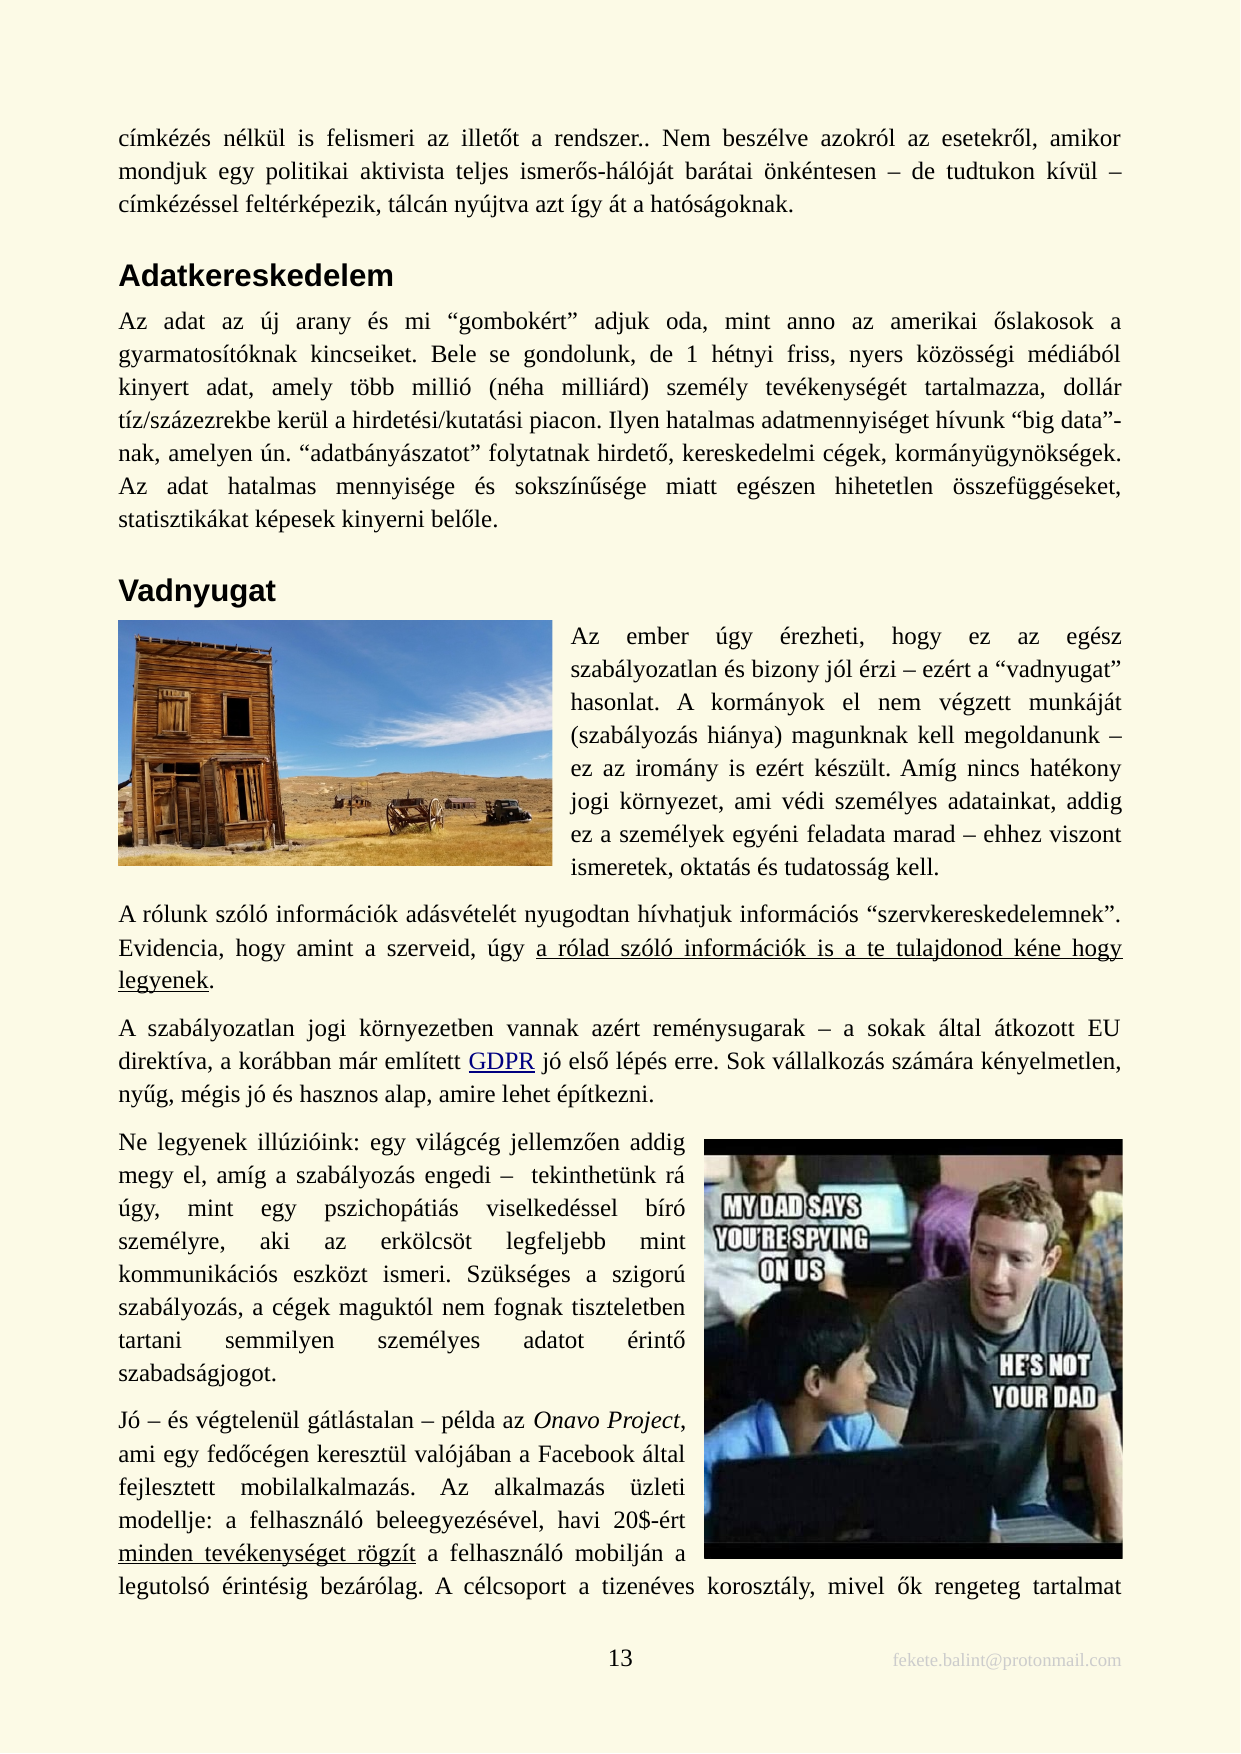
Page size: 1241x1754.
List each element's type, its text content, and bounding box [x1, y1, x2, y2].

picture [118, 620, 553, 866]
subtitle Adatkereskedelem [118, 257, 1122, 293]
text Az ember úgy érezheti, hogy ez az egész szabályozatlan és bizony jól érzi – ezért a “vadnyugat” hasonlat. A kormányok el nem végzett munkáját (szabályozás hiánya) magunknak kell megoldanunk – ez az iromány is ezért készült. Amíg nincs hatékony jogi környezet, ami védi személyes adatainkat, addig ez a személyek egyéni feladata marad – ehhez viszont ismeretek, oktatás és tudatosság kell. [118, 621, 1122, 881]
picture [704, 1139, 1123, 1559]
text A rólunk szóló információk adásvételét nyugodtan hívhatjuk információs “szervkereskedelemnek”. Evidencia, hogy amint a szerveid, úgy a rólad szóló információk is a te tulajdonod kéne hogy legyenek. [118, 899, 1122, 994]
subtitle Vadnyugat [118, 572, 1122, 608]
text Jó – és végtelenül gátlástalan – példa az Onavo Project, ami egy fedőcégen keresztül valójában a Facebook által fejlesztett mobilalkalmazás. Az alkalmazás üzleti modellje: a felhasználó beleegyezésével, havi 20$-ért minden tevékenységet rögzít a felhasználó mobilján a legutolsó érintésig bezárólag. A célcsoport a tizenéves korosztály, mivel ők rengeteg tartalmat [118, 1406, 1122, 1599]
text A szabályozatlan jogi környezetben vannak azért reménysugarak – a sokak által átkozott EU direktíva, a korábban már említett GDPR jó első lépés erre. Sok vállalkozás számára kényelmetlen, nyűg, mégis jó és hasznos alap, amire lehet építkezni. [118, 1013, 1122, 1108]
text Ne legyenek illúzióink: egy világcég jellemzően addig megy el, amíg a szabályozás engedi – tekinthetünk rá úgy, mint egy pszichopátiás viselkedéssel bíró személyre, aki az erkölcsöt legfeljebb mint kommunikációs eszközt ismeri. Szükséges a szigorú szabályozás, a cégek maguktól nem fognak tiszteletben tartani semmilyen személyes adatot érintő szabadságjogot. [118, 1127, 1122, 1387]
text címkézés nélkül is felismeri az illetőt a rendszer.. Nem beszélve azokról az esetekről, amikor mondjuk egy politikai aktivista teljes ismerős-hálóját barátai önkéntesen – de tudtukon kívül – címkézéssel feltérképezik, tálcán nyújtva azt így át a hatóságoknak. [118, 123, 1122, 218]
text Az adat az új arany és mi “gombokért” adjuk oda, mint anno az amerikai őslakosok a gyarmatosítóknak kincseiket. Bele se gondolunk, de 1 hétnyi friss, nyers közösségi médiából kinyert adat, amely több millió (néha milliárd) személy tevékenységét tartalmazza, dollár tíz/százezrekbe kerül a hirdetési/kutatási piacon. Ilyen hatalmas adatmennyiséget hívunk “big data”-nak, amelyen ún. “adatbányászatot” folytatnak hirdető, kereskedelmi cégek, kormányügynökségek. Az adat hatalmas mennyisége és sokszínűsége miatt egészen hihetetlen összefüggéseket, statisztikákat képesek kinyerni belőle. [118, 306, 1122, 533]
